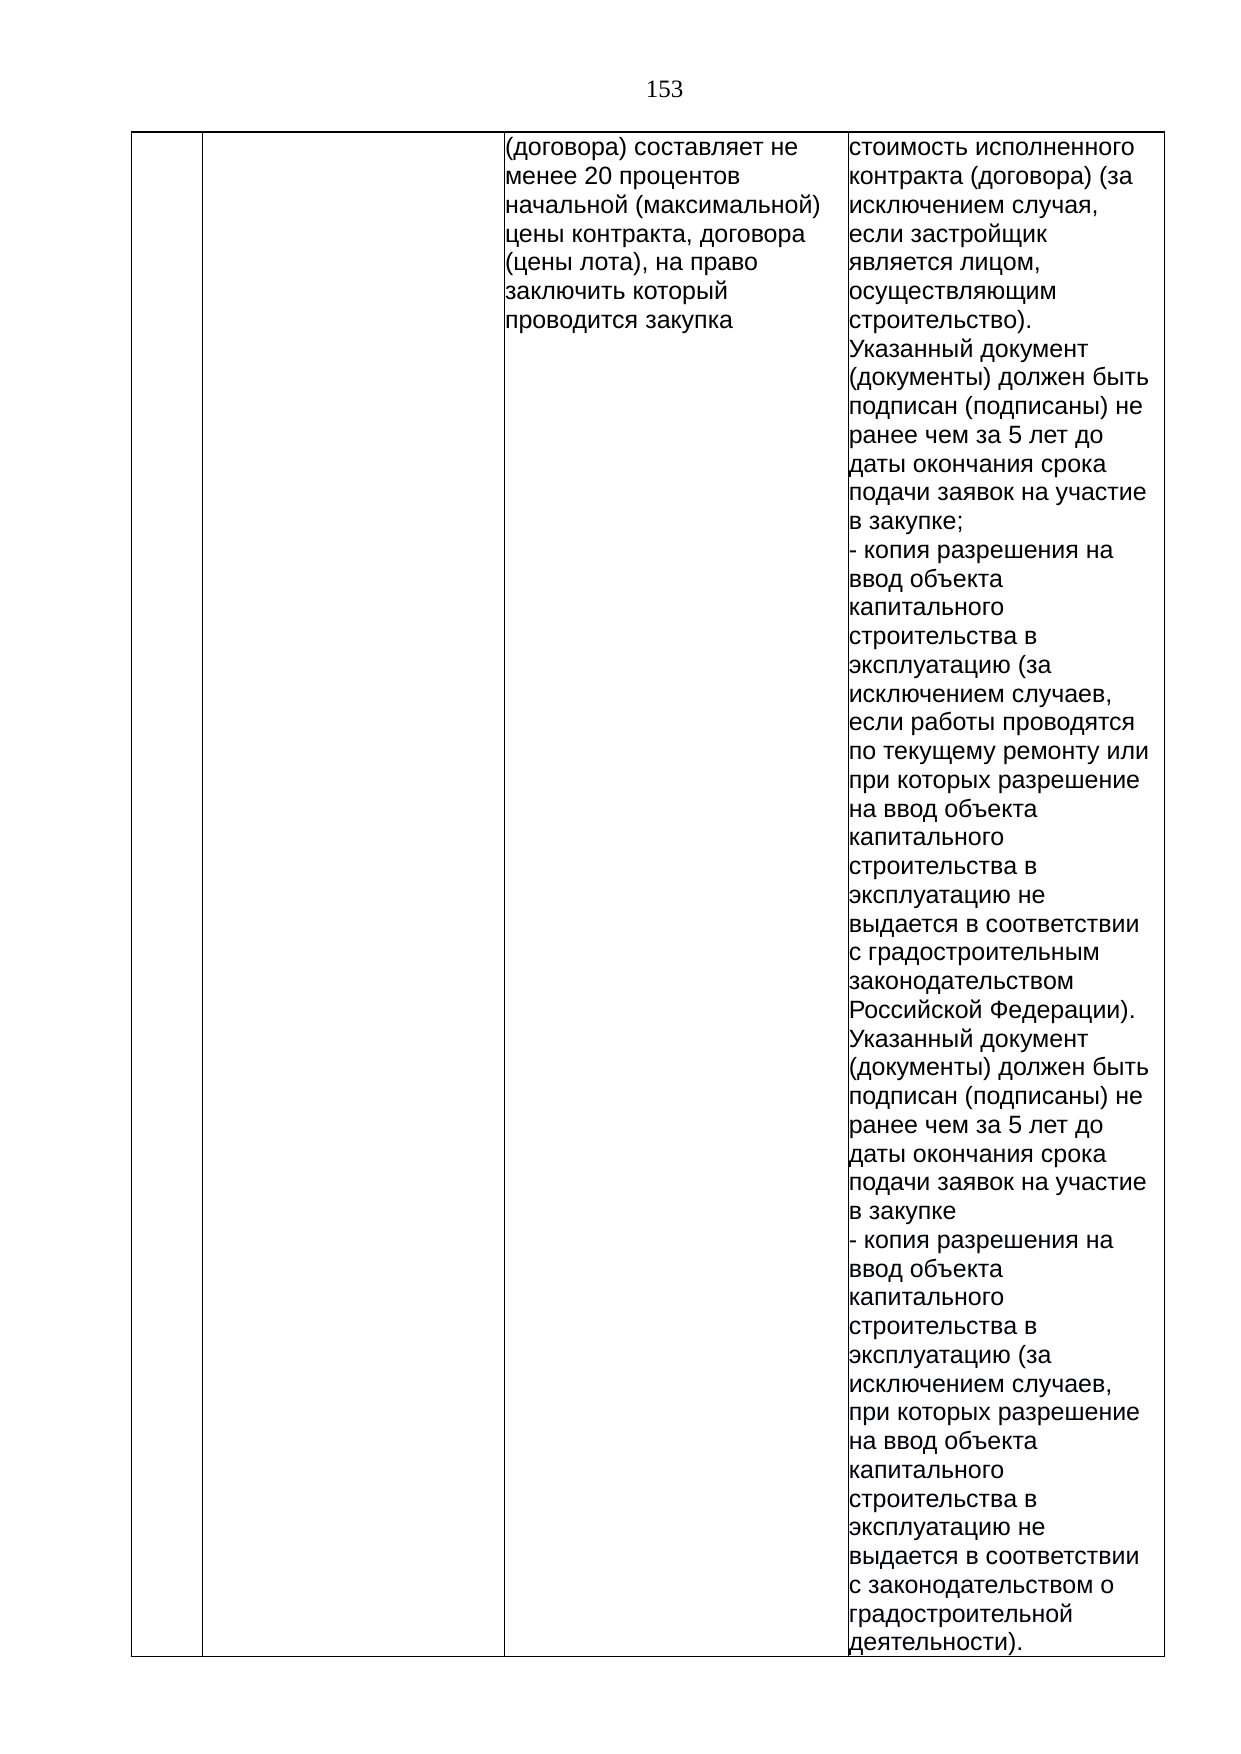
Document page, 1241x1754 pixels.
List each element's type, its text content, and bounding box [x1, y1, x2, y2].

table_cell стоимость исполненного контракта (договора) (за исключением случая, если застройщик является лицом, осуществляющим строительство). Указанный документ (документы) должен быть подписан (подписаны) не ранее чем за 5 лет до даты окончания срока подачи заявок на участие в закупке; - копия разрешения на ввод объекта капитального строительства в эксплуатацию (за исключением случаев, если работы проводятся по текущему ремонту или при которых разрешение на ввод объекта капитального строительства в эксплуатацию не выдается в соответствии с градостроительным законодательством Российской Федерации). Указанный документ (документы) должен быть подписан (подписаны) не ранее чем за 5 лет до даты окончания срока подачи заявок на участие в закупке - копия разрешения на ввод объекта капитального строительства в эксплуатацию (за исключением случаев, при которых разрешение на ввод объекта капитального строительства в эксплуатацию не выдается в соответствии с законодательством о градостроительной деятельности). [849, 133, 1164, 1656]
table_cell (договора) составляет не менее 20 процентов начальной (максимальной) цены контракта, договора (цены лота), на право заключить который проводится закупка [505, 133, 848, 1656]
table_cell [203, 133, 504, 1656]
table_cell [132, 133, 202, 1656]
